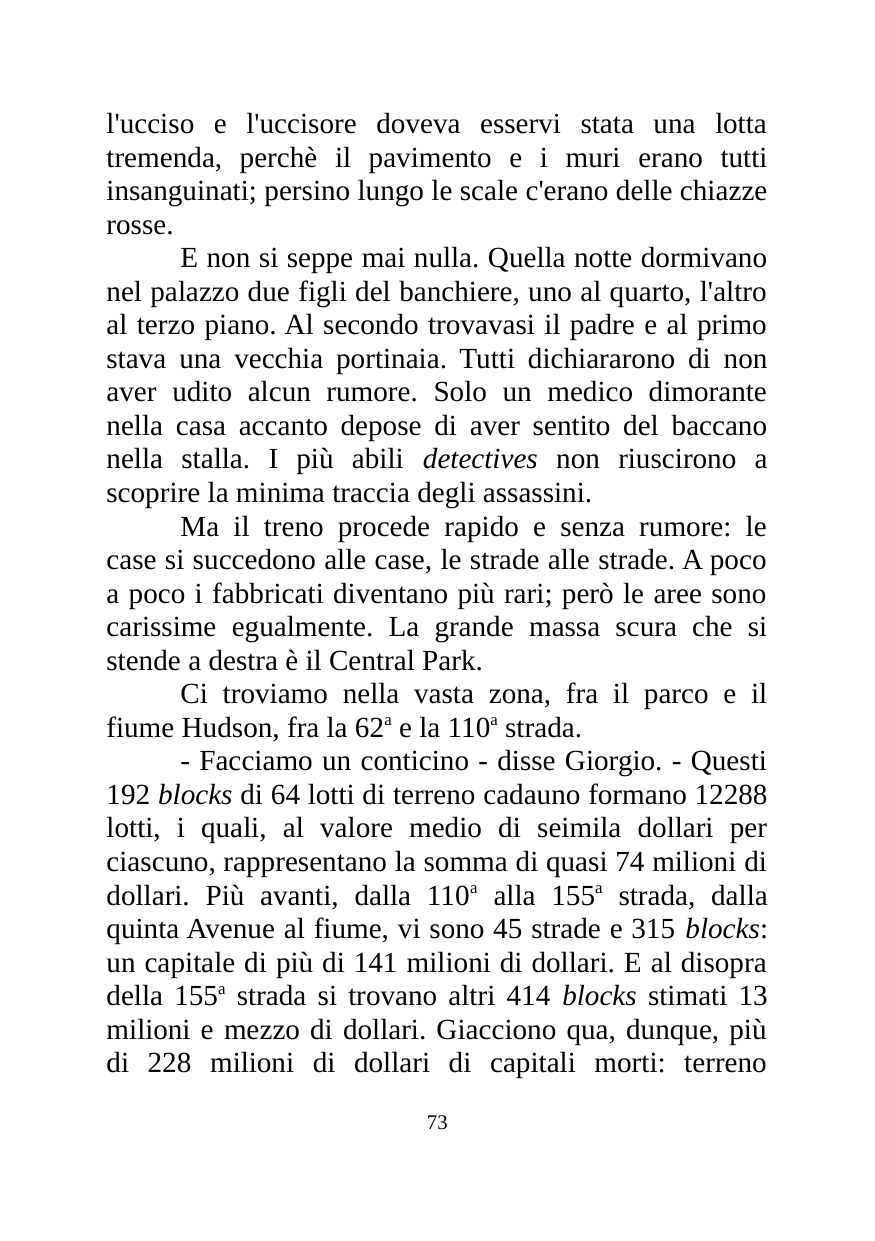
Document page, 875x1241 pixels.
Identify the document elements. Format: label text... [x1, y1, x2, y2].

text Ci troviamo nella vasta zona, fra il parco e il fiume Hudson, fra la 62a e la 110a strada. [106, 676, 768, 743]
text E non si seppe mai nulla. Quella notte dormivano nel palazzo due figli del banchiere, uno al quarto, l'altro al terzo piano. Al secondo trovavasi il padre e al primo stava una vecchia portinaia. Tutti dichiararono di non aver udito alcun rumore. Solo un medico dimorante nella casa accanto depose di aver sentito del baccano nella stalla. I più abili detectives non riuscirono a scoprire la minima traccia degli assassini. [106, 240, 768, 509]
text Ma il treno procede rapido e senza rumore: le case si succedono alle case, le strade alle strade. A poco a poco i fabbricati diventano più rari; però le aree sono carissime egualmente. La grande massa scura che si stende a destra è il Central Park. [106, 509, 768, 676]
text l'ucciso e l'uccisore doveva esservi stata una lotta tremenda, perchè il pavimento e i muri erano tutti insanguinati; persino lungo le scale c'erano delle chiazze rosse. [106, 106, 768, 240]
text - Facciamo un conticino - disse Giorgio. - Questi 192 blocks di 64 lotti di terreno cadauno formano 12288 lotti, i quali, al valore medio di seimila dollari per ciascuno, rappresentano la somma di quasi 74 milioni di dollari. Più avanti, dalla 110a alla 155a strada, dalla quinta Avenue al fiume, vi sono 45 strade e 315 blocks: un capitale di più di 141 milioni di dollari. E al disopra della 155a strada si trovano altri 414 blocks stimati 13 milioni e mezzo di dollari. Giacciono qua, dunque, più di 228 milioni di dollari di capitali morti: terreno [106, 743, 768, 1079]
